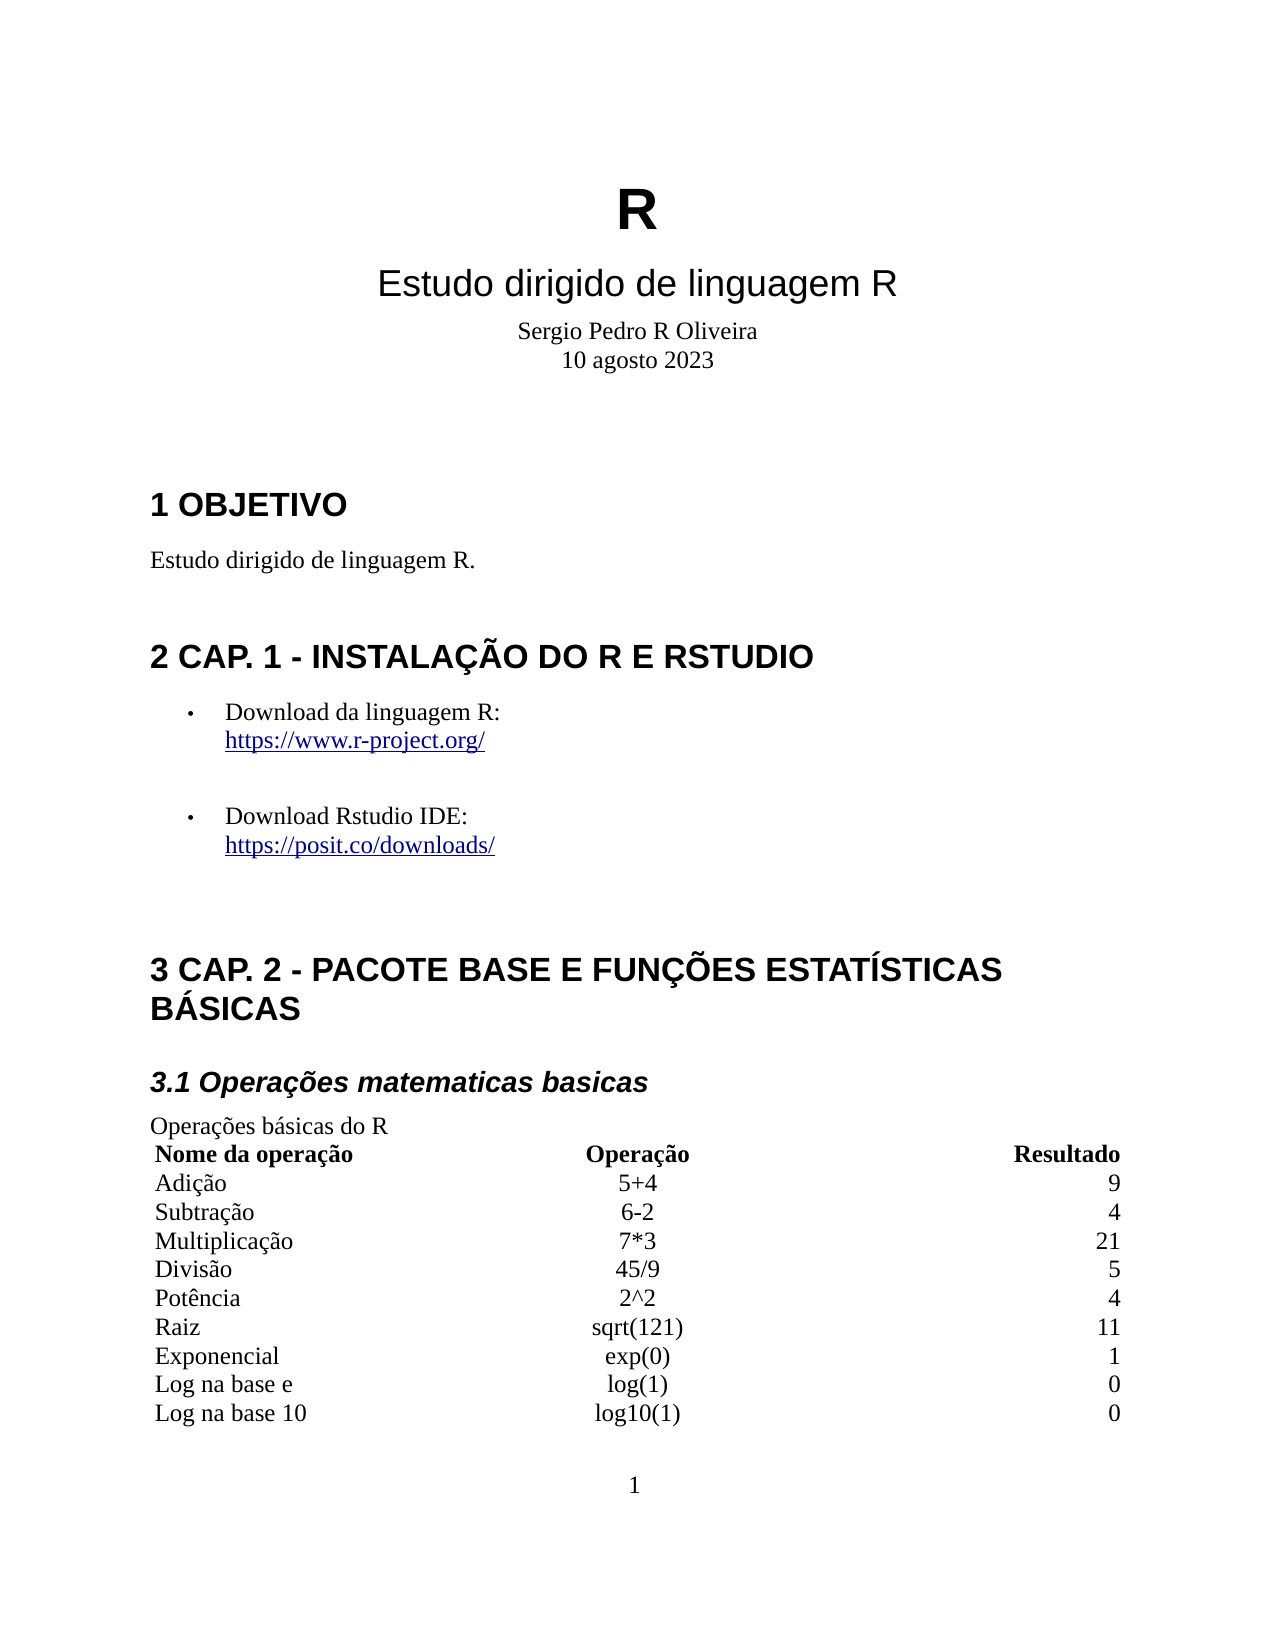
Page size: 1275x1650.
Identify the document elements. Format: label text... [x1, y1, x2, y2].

table_cell log(1) [475, 1370, 800, 1398]
table_cell 45/9 [475, 1255, 800, 1283]
text Operações básicas do R [150, 1111, 1125, 1139]
table_cell Multiplicação [150, 1226, 475, 1254]
table_cell 4 [800, 1283, 1125, 1312]
table_cell 1 [800, 1341, 1125, 1369]
table_cell Raiz [150, 1312, 475, 1341]
table_cell Adição [150, 1168, 475, 1197]
table_cell Potência [150, 1283, 475, 1312]
table_header Nome da operação [150, 1140, 475, 1168]
subtitle 3 CAP. 2 - PACOTE BASE E FUNÇÕES ESTATÍSTICAS BÁSICAS [150, 950, 1125, 1027]
table_cell 11 [800, 1312, 1125, 1341]
text Estudo dirigido de linguagem R. [150, 545, 1125, 603]
subtitle 3.1 Operações matematicas basicas [150, 1065, 1125, 1098]
table_cell Divisão [150, 1255, 475, 1283]
text 10 agosto 2023 [150, 345, 1125, 374]
table_cell 21 [800, 1226, 1125, 1254]
table_cell Subtração [150, 1197, 475, 1226]
table_cell log10(1) [475, 1398, 800, 1427]
title R [150, 175, 1125, 242]
table_cell sqrt(121) [475, 1312, 800, 1341]
text Sergio Pedro R Oliveira [150, 316, 1125, 345]
subtitle 1 OBJETIVO [150, 485, 1125, 524]
table_header Operação [475, 1140, 800, 1168]
table_cell 5+4 [475, 1168, 800, 1197]
subtitle Estudo dirigido de linguagem R [150, 261, 1125, 304]
table_header Resultado [800, 1140, 1125, 1168]
table_cell 2^2 [475, 1283, 800, 1312]
table_cell 5 [800, 1255, 1125, 1283]
table_cell 9 [800, 1168, 1125, 1197]
table_cell Log na base 10 [150, 1398, 475, 1427]
table_cell 6-2 [475, 1197, 800, 1226]
table_cell Log na base e [150, 1370, 475, 1398]
table_cell 7*3 [475, 1226, 800, 1254]
table_cell 0 [800, 1398, 1125, 1427]
table_cell 0 [800, 1370, 1125, 1398]
table_cell exp(0) [475, 1341, 800, 1369]
subtitle 2 CAP. 1 - INSTALAÇÃO DO R E RSTUDIO [150, 637, 1125, 675]
table_cell Exponencial [150, 1341, 475, 1369]
list Download Rstudio IDE: https://posit.co/downloads/ [187, 801, 1125, 887]
table_cell 4 [800, 1197, 1125, 1226]
list Download da linguagem R: https://www.r-project.org/ [187, 697, 1125, 783]
